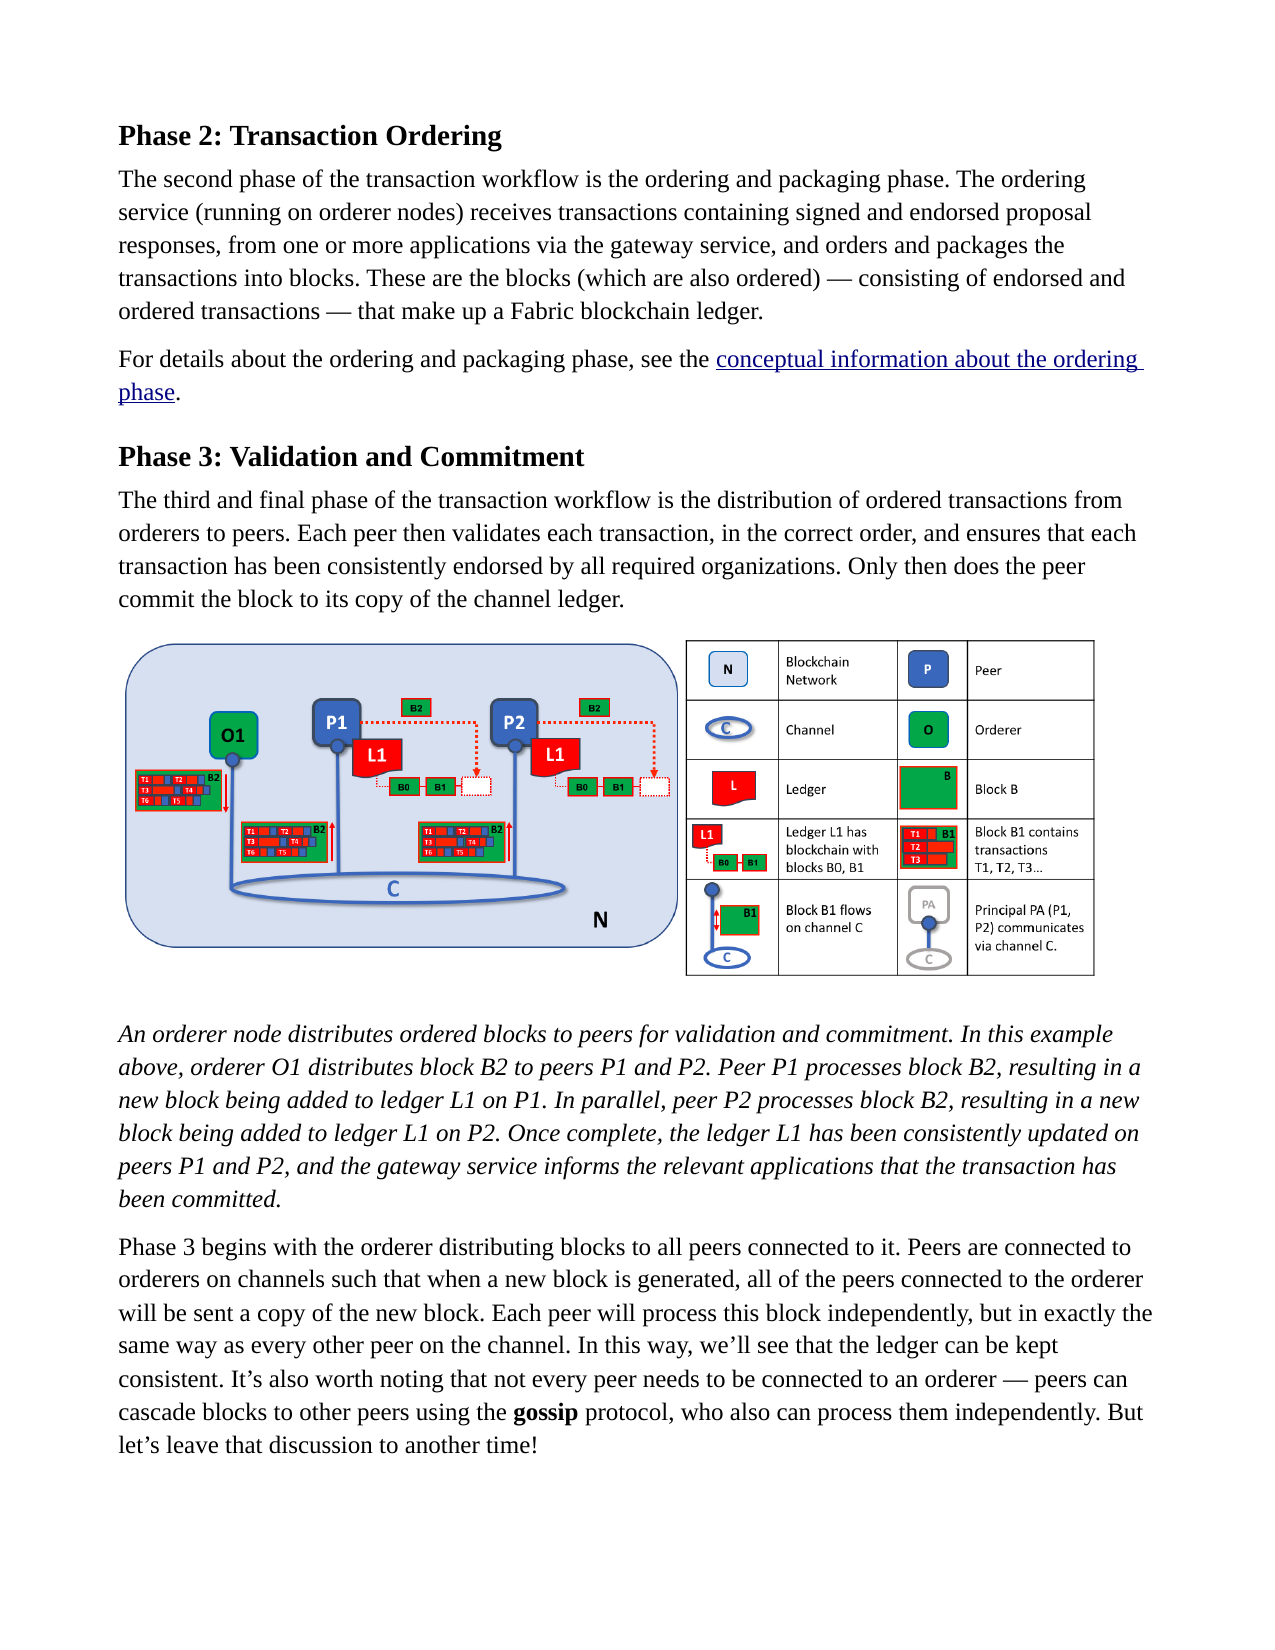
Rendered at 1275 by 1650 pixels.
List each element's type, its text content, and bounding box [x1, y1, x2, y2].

picture [118, 631, 1098, 1000]
subtitle Phase 3: Validation and Commitment [118, 439, 1157, 473]
text The second phase of the transaction workflow is the ordering and packaging phase. The ordering service (running on orderer nodes) receives transactions containing signed and endorsed proposal responses, from one or more applications via the gateway service, and orders and packages the transactions into blocks. These are the blocks (which are also ordered) — consisting of endorsed and ordered transactions — that make up a Fabric blockchain ledger. [118, 164, 1157, 325]
subtitle Phase 2: Transaction Ordering [118, 118, 1157, 152]
text For details about the ordering and packaging phase, see the conceptual information about the ordering phase. [118, 344, 1157, 406]
text The third and final phase of the transaction workflow is the distribution of ordered transactions from orderers to peers. Each peer then validates each transaction, in the correct order, and ensures that each transaction has been consistently endorsed by all required organizations. Only then does the peer commit the block to its copy of the channel ledger. [118, 485, 1157, 613]
text Phase 3 begins with the orderer distributing blocks to all peers connected to it. Peers are connected to orderers on channels such that when a new block is generated, all of the peers connected to the orderer will be sent a copy of the new block. Each peer will process this block independently, but in exactly the same way as every other peer on the channel. In this way, we’ll see that the ledger can be kept consistent. It’s also worth noting that not every peer needs to be connected to an orderer — peers can cascade blocks to other peers using the gossip protocol, who also can process them independently. But let’s leave that discussion to another time! [118, 1232, 1157, 1458]
text An orderer node distributes ordered blocks to peers for validation and commitment. In this example above, orderer O1 distributes block B2 to peers P1 and P2. Peer P1 processes block B2, resulting in a new block being added to ledger L1 on P1. In parallel, peer P2 processes block B2, resulting in a new block being added to ledger L1 on P2. Once complete, the ledger L1 has been consistently updated on peers P1 and P2, and the gateway service informs the relevant applications that the transaction has been committed. [118, 1019, 1157, 1213]
